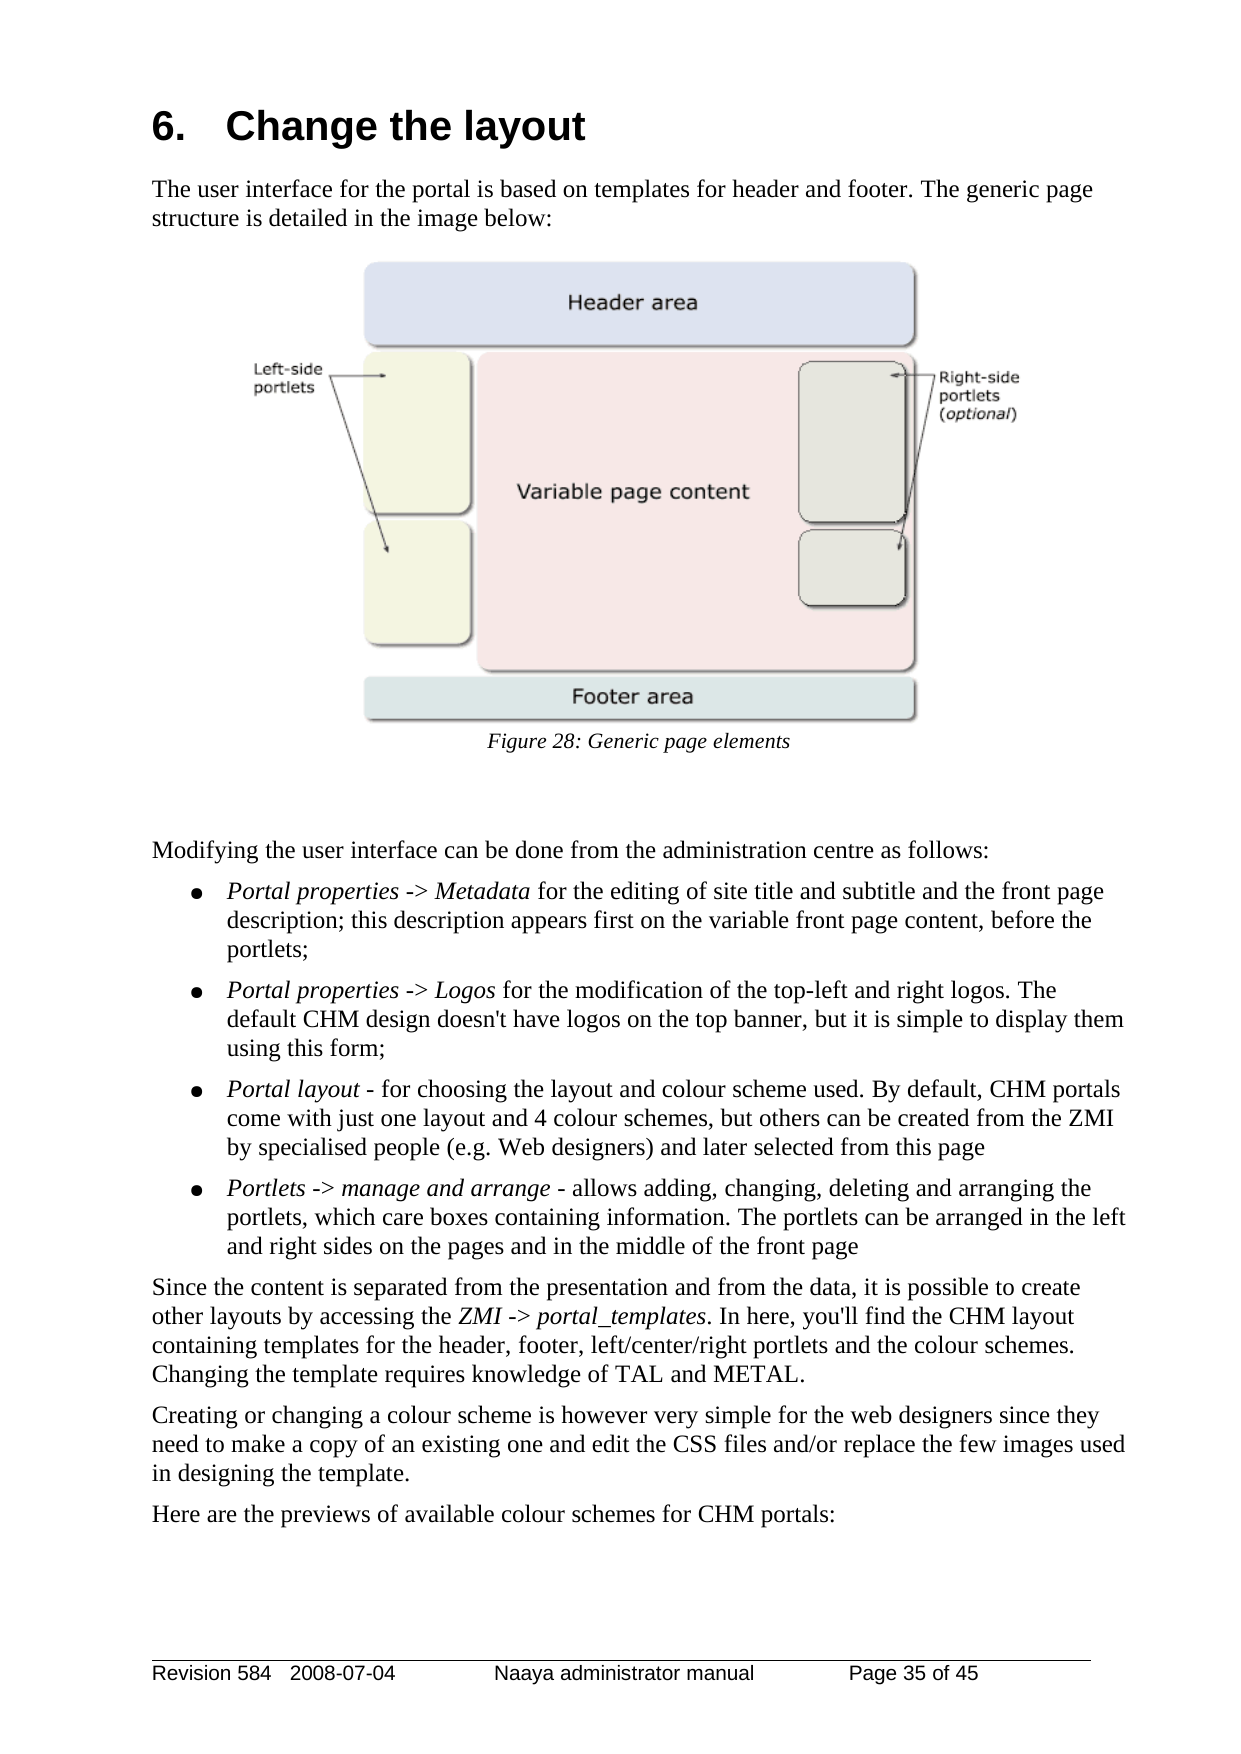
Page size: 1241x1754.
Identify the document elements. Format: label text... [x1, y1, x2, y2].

text Modifying the user interface can be done from the administration centre as follows: [152, 835, 1128, 864]
text The user interface for the portal is based on templates for header and footer. The generic page structure is detailed in the image below: [152, 174, 1128, 232]
subtitle Change the layout [151, 102, 1128, 149]
list Portal properties -> Logos for the modification of the top-left and right logos. The default CHM design doesn't have logos on the top banner, but it is simple to display them using this form; [189, 975, 1128, 1062]
text Creating or changing a colour scheme is however very simple for the web designers since they need to make a copy of an existing one and edit the CSS files and/or replace the few images used in designing the template. [152, 1400, 1128, 1487]
text Figure 28: Generic page elements [241, 728, 1038, 753]
list Portlets -> manage and arrange - allows adding, changing, deleting and arranging the portlets, which care boxes containing information. The portlets can be arranged in the left and right sides on the pages and in the middle of the front page [189, 1173, 1128, 1260]
list Portal properties -> Metadata for the editing of site title and subtitle and the front page description; this description appears first on the variable front page content, before the portlets; [189, 876, 1128, 963]
text Since the content is separated from the presentation and from the data, it is possible to create other layouts by accessing the ZMI -> portal_templates. In here, you'll find the CHM layout containing templates for the header, footer, left/center/right portlets and the colour schemes. Changing the template requires knowledge of TAL and METAL. [152, 1272, 1128, 1388]
text Here are the previews of available colour schemes for CHM portals: [152, 1499, 1128, 1528]
list Portal layout - for choosing the layout and colour scheme used. By default, CHM portals come with just one layout and 4 colour schemes, but others can be created from the ZMI by specialised people (e.g. Web designers) and later selected from this page [189, 1074, 1128, 1161]
